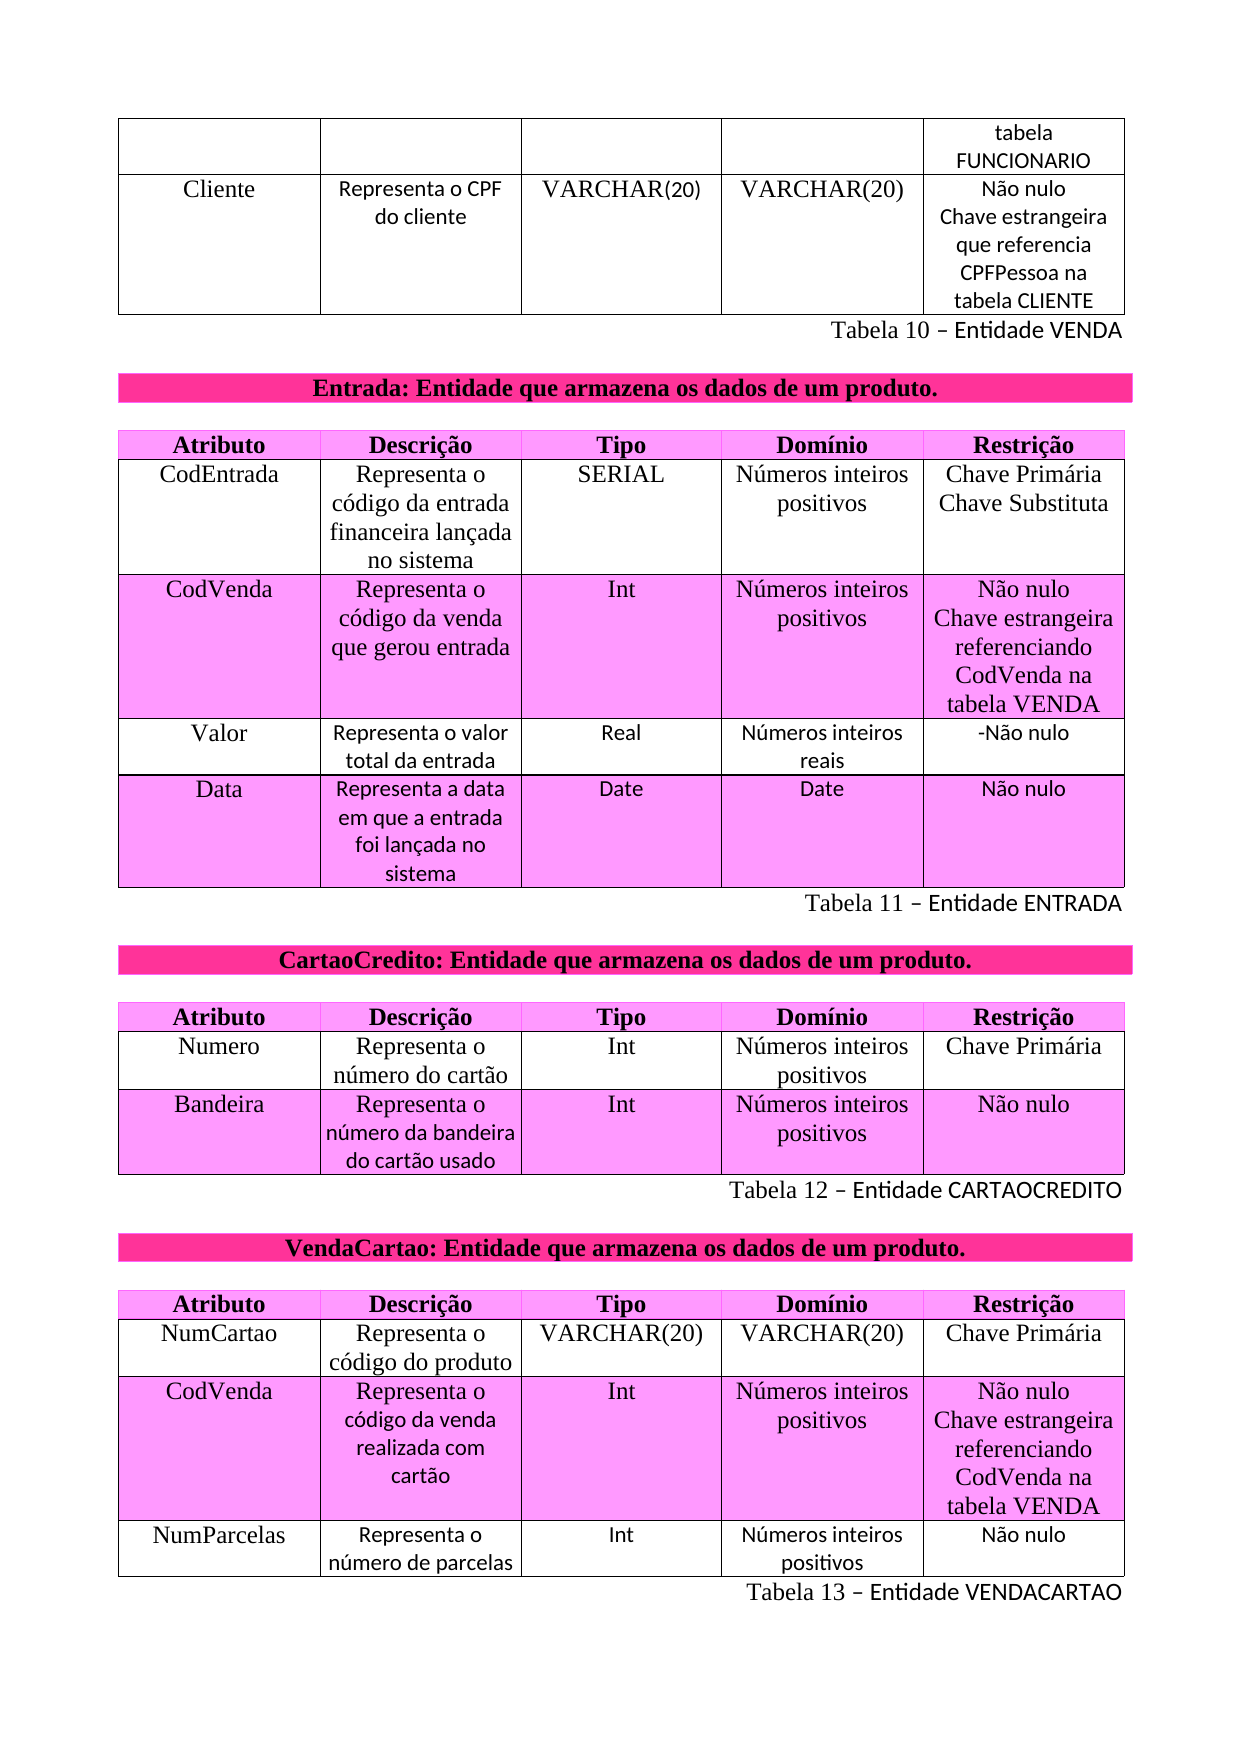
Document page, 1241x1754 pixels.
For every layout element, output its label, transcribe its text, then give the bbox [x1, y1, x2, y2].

table_cell Não nulo Chave estrangeira referenciando CodVenda na tabela VENDA [924, 1377, 1124, 1520]
text Tabela 13 – Entidade VENDACARTAO [118, 1577, 1122, 1607]
table_cell [522, 119, 721, 174]
table_cell -Não nulo [924, 719, 1124, 774]
table_cell Não nulo Chave estrangeira referenciando CodVenda na tabela VENDA [924, 575, 1124, 718]
table_cell Representa o número da bandeira do cartão usado [321, 1090, 521, 1174]
table_cell Int [522, 1377, 721, 1520]
table_header Descrição [321, 1291, 521, 1318]
table_header Domínio [722, 1003, 923, 1031]
table_cell Números inteiros positivos [722, 1521, 923, 1576]
table_header VendaCartao: Entidade que armazena os dados de um produto. [119, 1234, 1132, 1261]
table_cell Int [522, 1090, 721, 1174]
table_cell [722, 119, 923, 174]
table_cell Números inteiros positivos [722, 575, 923, 718]
table_header Atributo [119, 1291, 320, 1318]
table_cell CodVenda [119, 575, 320, 718]
text Tabela 10 – Entidade VENDA [118, 315, 1122, 345]
table_header Tipo [522, 1003, 721, 1031]
table_cell Data [119, 776, 320, 887]
table_cell CodEntrada [119, 460, 320, 574]
table_cell Chave Primária [924, 1032, 1124, 1089]
table_cell Números inteiros positivos [722, 460, 923, 574]
text Tabela 11 – Entidade ENTRADA [118, 888, 1122, 917]
table_header Atributo [119, 1003, 320, 1031]
table_cell Int [522, 575, 721, 718]
table_cell tabela FUNCIONARIO [924, 119, 1124, 174]
table_cell Chave Primária Chave Substituta [924, 460, 1124, 574]
table_cell Real [522, 719, 721, 774]
table_header Restrição [924, 1003, 1124, 1031]
table_cell [119, 119, 320, 174]
table_header Tipo [522, 1291, 721, 1318]
table_header Entrada: Entidade que armazena os dados de um produto. [119, 374, 1132, 402]
table_header CartaoCredito: Entidade que armazena os dados de um produto. [119, 946, 1132, 974]
table_cell Cliente [119, 175, 320, 314]
text Tabela 12 – Entidade CARTAOCREDITO [118, 1175, 1122, 1204]
table_header Descrição [321, 431, 521, 459]
table_cell [321, 119, 521, 174]
table_header Domínio [722, 1291, 923, 1318]
table_cell Não nulo [924, 1090, 1124, 1174]
table_cell Números inteiros reais [722, 719, 923, 774]
table_cell Representa o código do produto [321, 1320, 521, 1376]
table_cell Números inteiros positivos [722, 1090, 923, 1174]
table_cell Números inteiros positivos [722, 1032, 923, 1089]
table_cell Representa a data em que a entrada foi lançada no sistema [321, 776, 521, 887]
table_cell Numero [119, 1032, 320, 1089]
table_cell Int [522, 1521, 721, 1576]
table_cell Int [522, 1032, 721, 1089]
table_cell Chave Primária [924, 1320, 1124, 1376]
table_cell NumParcelas [119, 1521, 320, 1576]
table_cell Representa o código da entrada financeira lançada no sistema [321, 460, 521, 574]
table_cell Representa o código da venda realizada com cartão [321, 1377, 521, 1520]
table_cell Não nulo [924, 1521, 1124, 1576]
table_cell Não nulo Chave estrangeira que referencia CPFPessoa na tabela CLIENTE [924, 175, 1124, 314]
table_cell Representa o número do cartão [321, 1032, 521, 1089]
table_cell SERIAL [522, 460, 721, 574]
table_header Restrição [924, 1291, 1124, 1318]
table_cell Não nulo [924, 776, 1124, 887]
table_cell Date [722, 776, 923, 887]
table_cell CodVenda [119, 1377, 320, 1520]
table_cell NumCartao [119, 1320, 320, 1376]
table_header Tipo [522, 431, 721, 459]
table_cell Representa o número de parcelas [321, 1521, 521, 1576]
table_cell Representa o CPF do cliente [321, 175, 521, 314]
table_cell Bandeira [119, 1090, 320, 1174]
table_cell Valor [119, 719, 320, 774]
table_cell Representa o valor total da entrada [321, 719, 521, 774]
table_cell Números inteiros positivos [722, 1377, 923, 1520]
table_header Restrição [924, 431, 1124, 459]
table_cell Date [522, 776, 721, 887]
table_cell VARCHAR(20) [522, 175, 721, 314]
table_cell Representa o código da venda que gerou entrada [321, 575, 521, 718]
table_header Descrição [321, 1003, 521, 1031]
table_cell VARCHAR(20) [722, 175, 923, 314]
table_cell VARCHAR(20) [522, 1320, 721, 1376]
table_cell VARCHAR(20) [722, 1320, 923, 1376]
table_header Atributo [119, 431, 320, 459]
table_header Domínio [722, 431, 923, 459]
